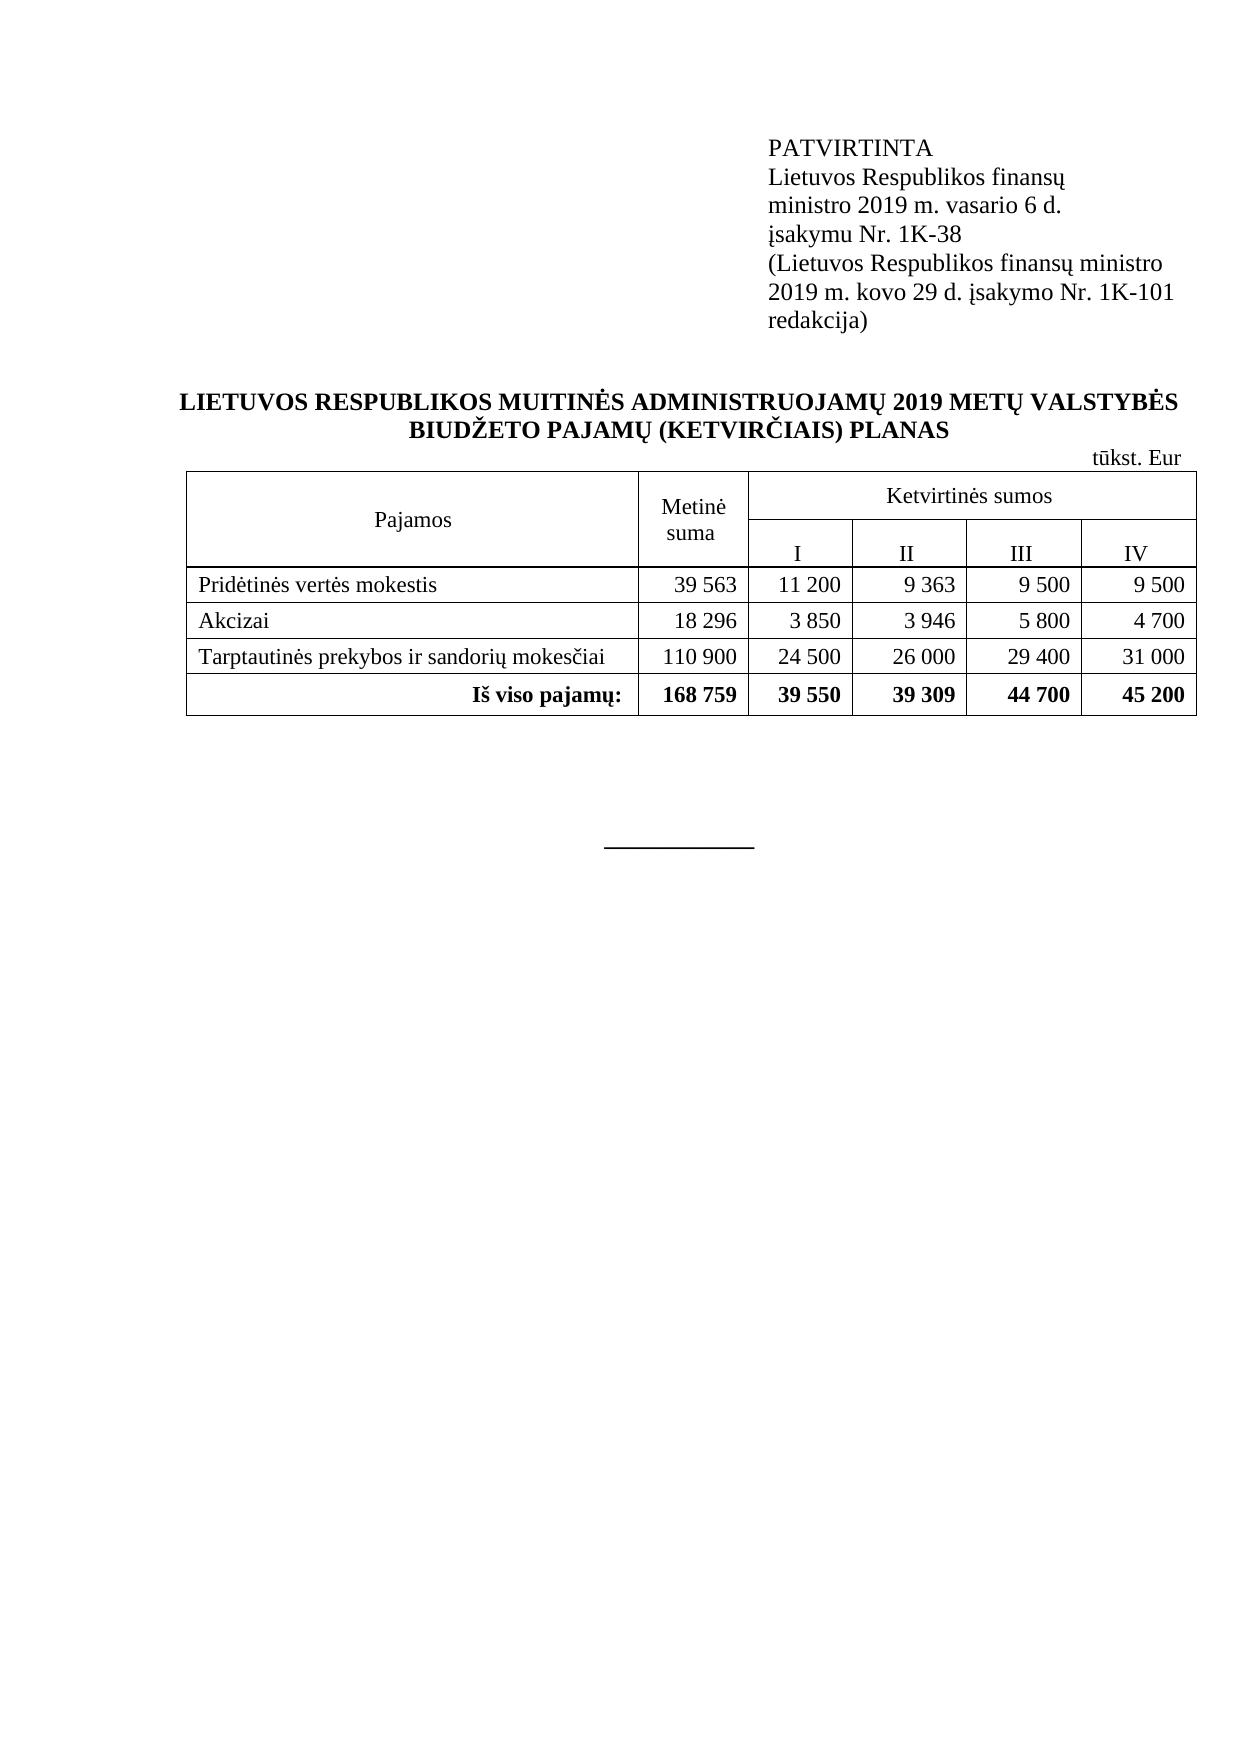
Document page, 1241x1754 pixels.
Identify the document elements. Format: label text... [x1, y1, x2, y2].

table_cell IV [1082, 520, 1196, 566]
table_cell 39 563 [639, 568, 748, 602]
table_cell 45 200 [1082, 674, 1196, 715]
text PATVIRTINTA [177, 133, 1181, 162]
text 2019 m. kovo 29 d. įsakymo Nr. 1K-101 [768, 277, 1181, 305]
table_cell 9 500 [967, 568, 1081, 602]
table_cell 26 000 [853, 639, 966, 673]
table_cell 9 363 [853, 568, 966, 602]
table_cell 39 309 [853, 674, 966, 715]
text tūkst. Eur [177, 444, 1181, 471]
text Lietuvos Respublikos finansų [177, 162, 1181, 190]
table_cell 3 946 [853, 603, 966, 638]
table_cell 39 550 [749, 674, 852, 715]
table_cell 9 500 [1082, 568, 1196, 602]
text redakcija) [768, 305, 1181, 334]
table_cell 44 700 [967, 674, 1081, 715]
table_cell 18 296 [639, 603, 748, 638]
table_cell Iš viso pajamų: [187, 674, 638, 715]
table_header Ketvirtinės sumos [749, 472, 1196, 519]
text LIETUVOS RESPUBLIKOS MUITINĖS ADMINISTRUOJAMŲ 2019 METŲ VALSTYBĖS BIUDŽETO PAJAMŲ (KETVIRČIAIS) PLANAS [177, 387, 1181, 444]
table_cell III [967, 520, 1081, 566]
table_header Metinė suma [639, 472, 748, 566]
table_header Pajamos [187, 472, 638, 566]
table_cell 3 850 [749, 603, 852, 638]
table_cell Pridėtinės vertės mokestis [187, 568, 638, 602]
table_cell Tarptautinės prekybos ir sandorių mokesčiai [187, 639, 638, 673]
table_cell I [749, 520, 852, 566]
table_cell 110 900 [639, 639, 748, 673]
table_cell 29 400 [967, 639, 1081, 673]
table_cell II [853, 520, 966, 566]
table_cell 11 200 [749, 568, 852, 602]
table_cell 168 759 [639, 674, 748, 715]
text (Lietuvos Respublikos finansų ministro [177, 248, 1181, 277]
table_cell 31 000 [1082, 639, 1196, 673]
text įsakymu Nr. 1K-38 [177, 219, 1181, 248]
text ministro 2019 m. vasario 6 d. [177, 190, 1181, 219]
table_cell Akcizai [187, 603, 638, 638]
table_cell 24 500 [749, 639, 852, 673]
text –––––––––––– [177, 831, 1181, 860]
table_cell 4 700 [1082, 603, 1196, 638]
table_cell 5 800 [967, 603, 1081, 638]
